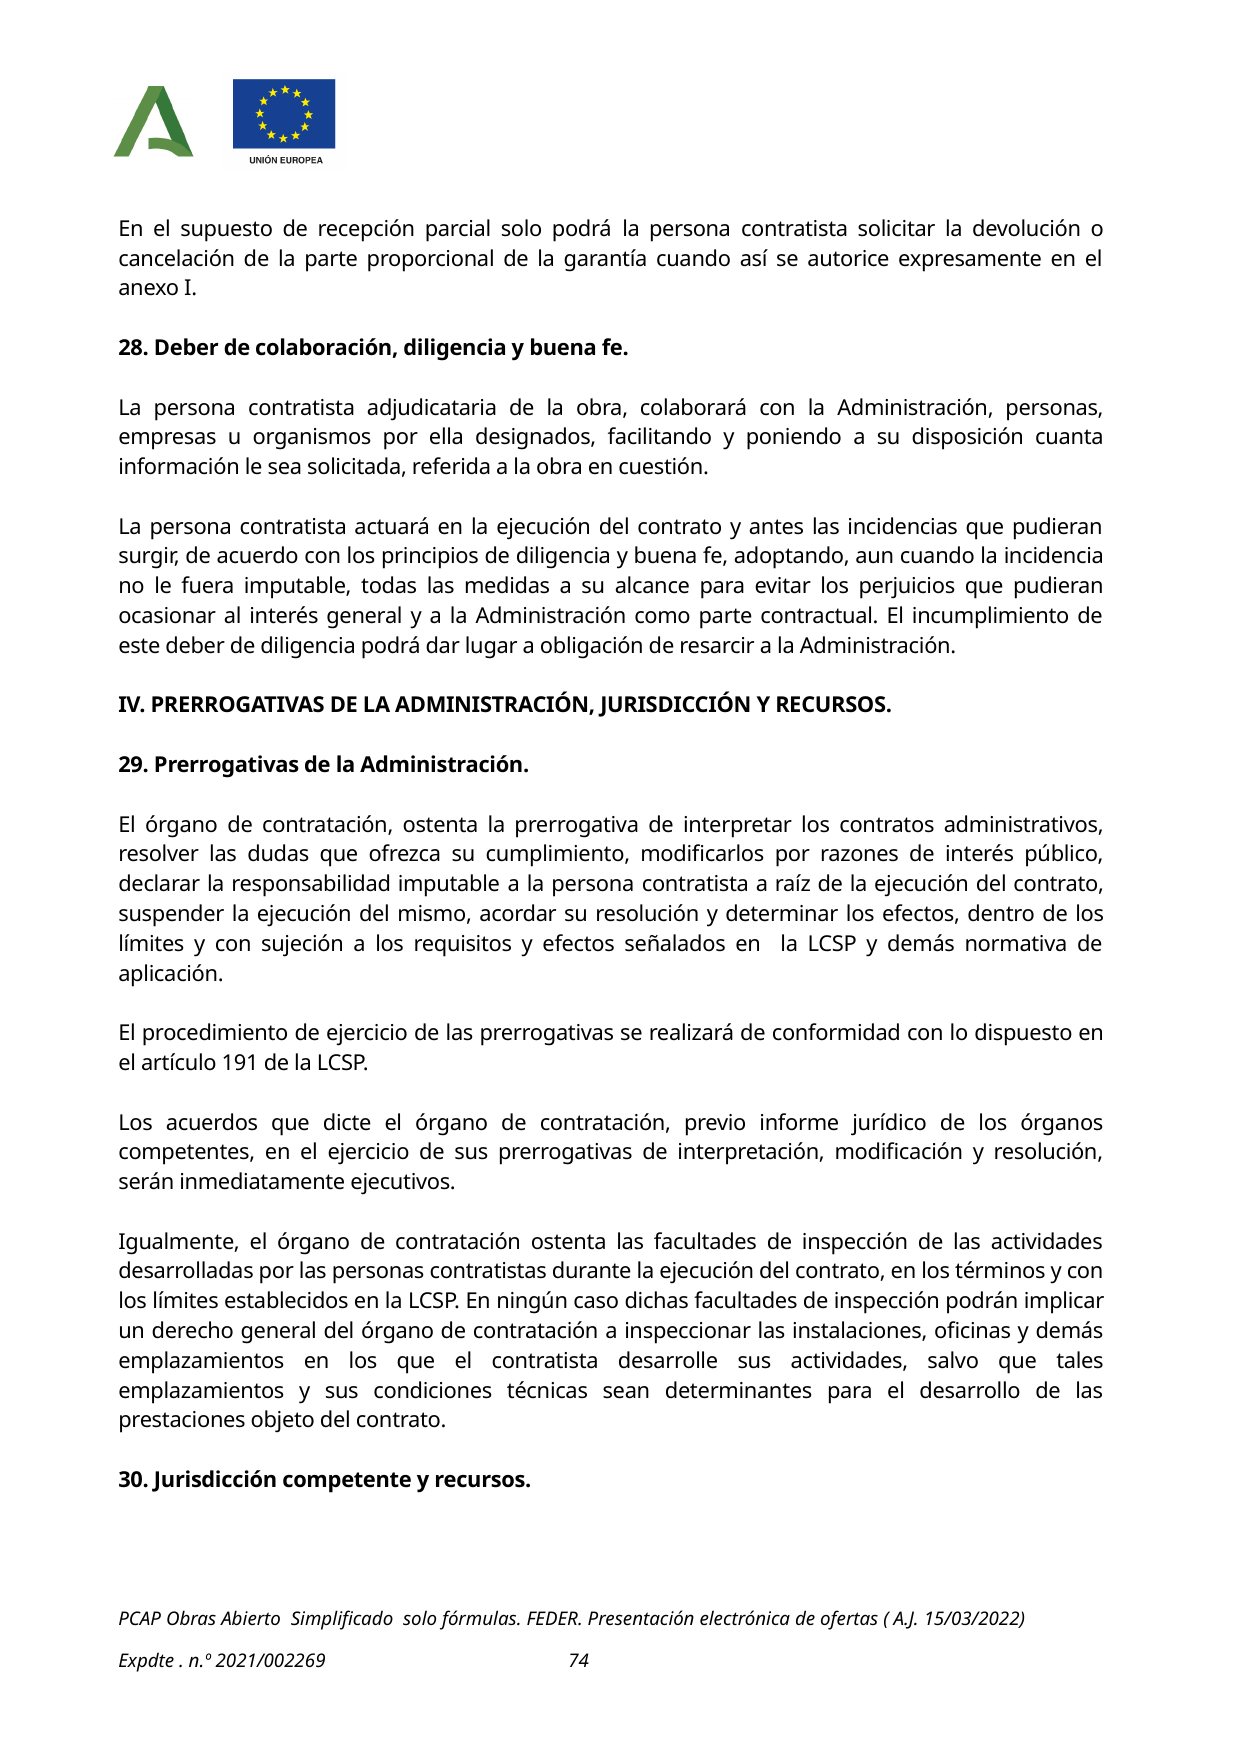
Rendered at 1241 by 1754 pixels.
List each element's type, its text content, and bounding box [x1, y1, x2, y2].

text Igualmente, el órgano de contratación ostenta las facultades de inspección de las actividades desarrolladas por las personas contratistas durante la ejecución del contrato, en los términos y con los límites establecidos en la LCSP. En ningún caso dichas facultades de inspección podrán implicar un derecho general del órgano de contratación a inspeccionar las instalaciones, oficinas y demás emplazamientos en los que el contratista desarrolle sus actividades, salvo que tales emplazamientos y sus condiciones técnicas sean determinantes para el desarrollo de las prestaciones objeto del contrato. [118, 1226, 1104, 1434]
text El procedimiento de ejercicio de las prerrogativas se realizará de conformidad con lo dispuesto en el artículo 191 de la LCSP. [118, 1017, 1104, 1077]
text 29. Prerrogativas de la Administración. [118, 749, 1104, 779]
picture [109, 81, 198, 161]
text La persona contratista actuará en la ejecución del contrato y antes las incidencias que pudieran surgir, de acuerdo con los principios de diligencia y buena fe, adoptando, aun cuando la incidencia no le fuera imputable, todas las medidas a su alcance para evitar los perjuicios que pudieran ocasionar al interés general y a la Administración como parte contractual. El incumplimiento de este deber de diligencia podrá dar lugar a obligación de resarcir a la Administración. [118, 511, 1104, 659]
text La persona contratista adjudicataria de la obra, colaborará con la Administración, personas, empresas u organismos por ella designados, facilitando y poniendo a su disposición cuanta información le sea solicitada, referida a la obra en cuestión. [118, 391, 1104, 481]
text Los acuerdos que dicte el órgano de contratación, previo informe jurídico de los órganos competentes, en el ejercicio de sus prerrogativas de interpretación, modificación y resolución, serán inmediatamente ejecutivos. [118, 1106, 1104, 1196]
text 28. Deber de colaboración, diligencia y buena fe. [118, 332, 1104, 362]
picture [221, 73, 347, 171]
text El órgano de contratación, ostenta la prerrogativa de interpretar los contratos administrativos, resolver las dudas que ofrezca su cumplimiento, modificarlos por razones de interés público, declarar la responsabilidad imputable a la persona contratista a raíz de la ejecución del contrato, suspender la ejecución del mismo, acordar su resolución y determinar los efectos, dentro de los límites y con sujeción a los requisitos y efectos señalados en la LCSP y demás normativa de aplicación. [118, 808, 1104, 987]
text 30. Jurisdicción competente y recursos. [118, 1464, 1104, 1494]
text IV. PRERROGATIVAS DE LA ADMINISTRACIÓN, JURISDICCIÓN Y RECURSOS. [118, 689, 1104, 719]
text En el supuesto de recepción parcial solo podrá la persona contratista solicitar la devolución o cancelación de la parte proporcional de la garantía cuando así se autorice expresamente en el anexo I. [118, 213, 1104, 302]
